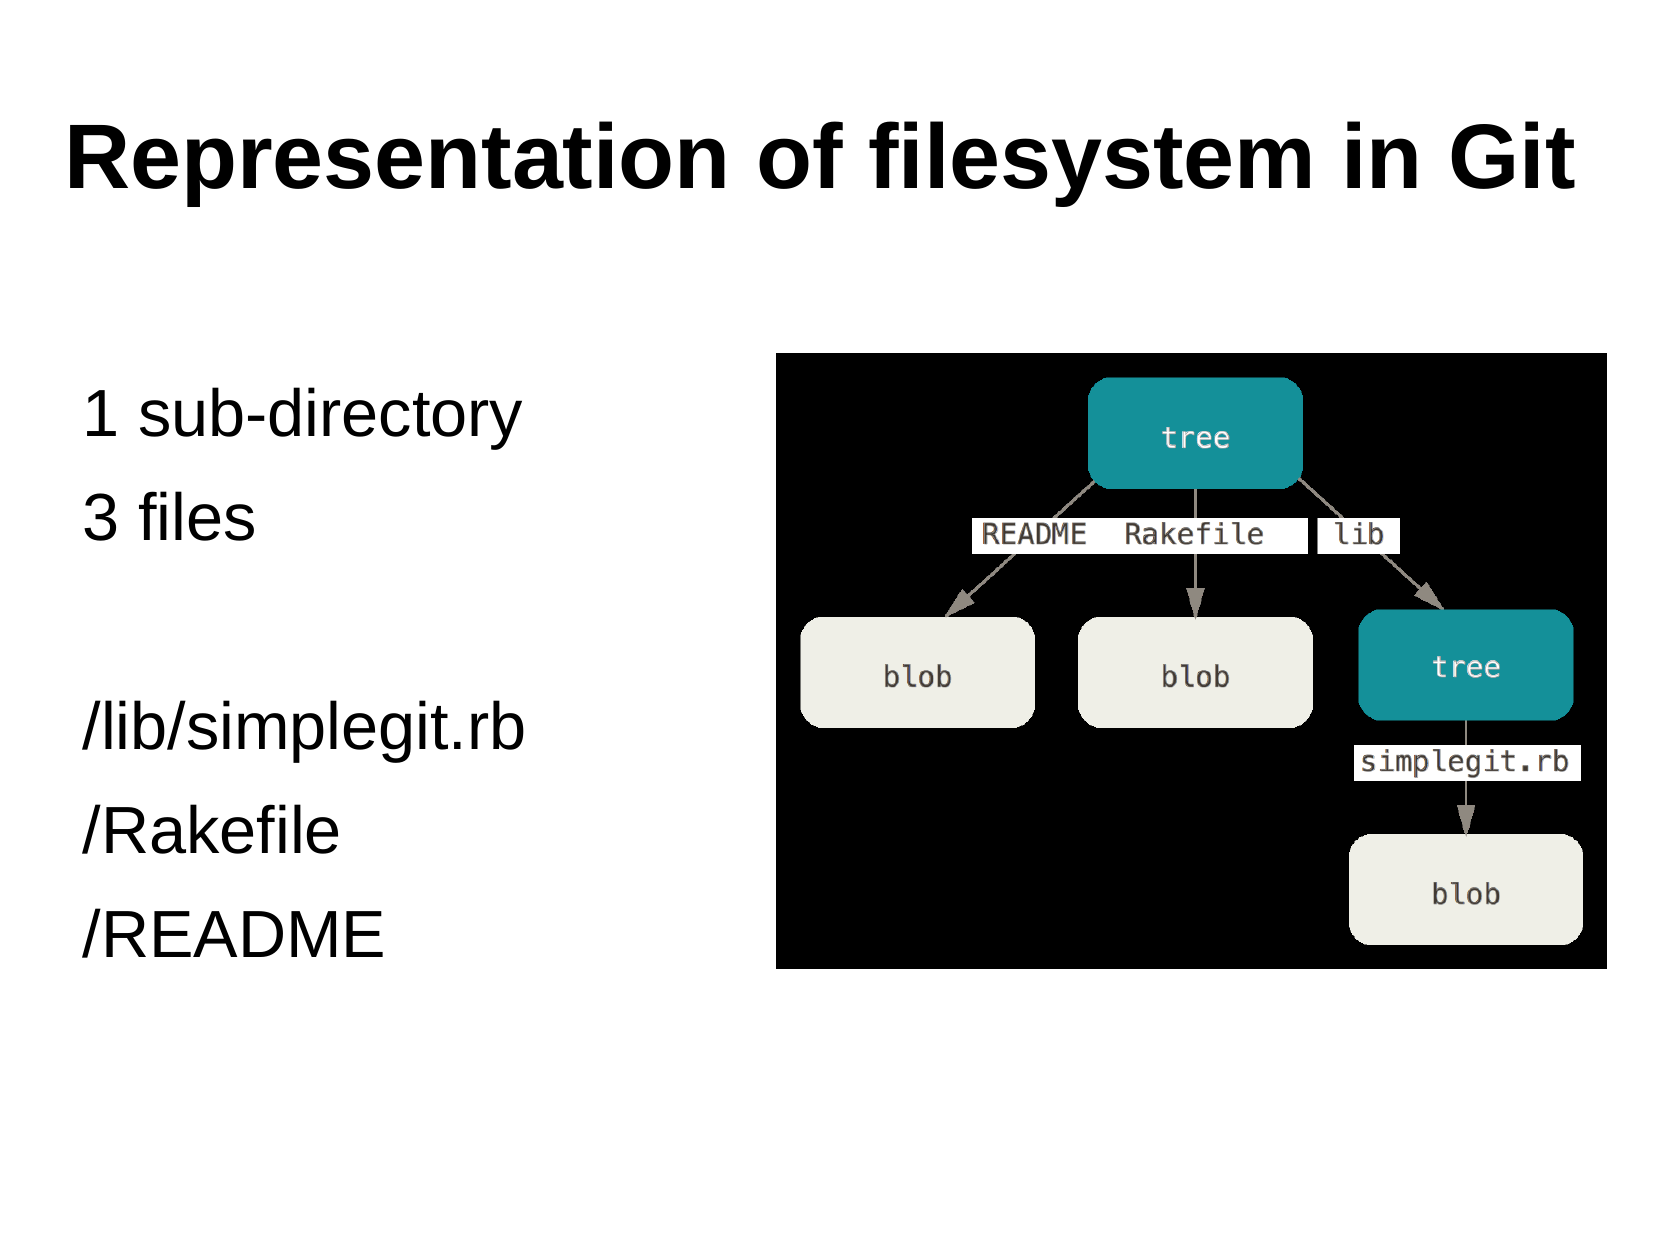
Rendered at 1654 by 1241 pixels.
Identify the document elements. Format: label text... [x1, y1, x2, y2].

title Representation of filesystem in Git [59, 52, 1583, 260]
list 1 sub-directory 3 files /lib/simplegit.rb /Rakefile /README [82, 271, 1571, 991]
picture [776, 353, 1607, 969]
